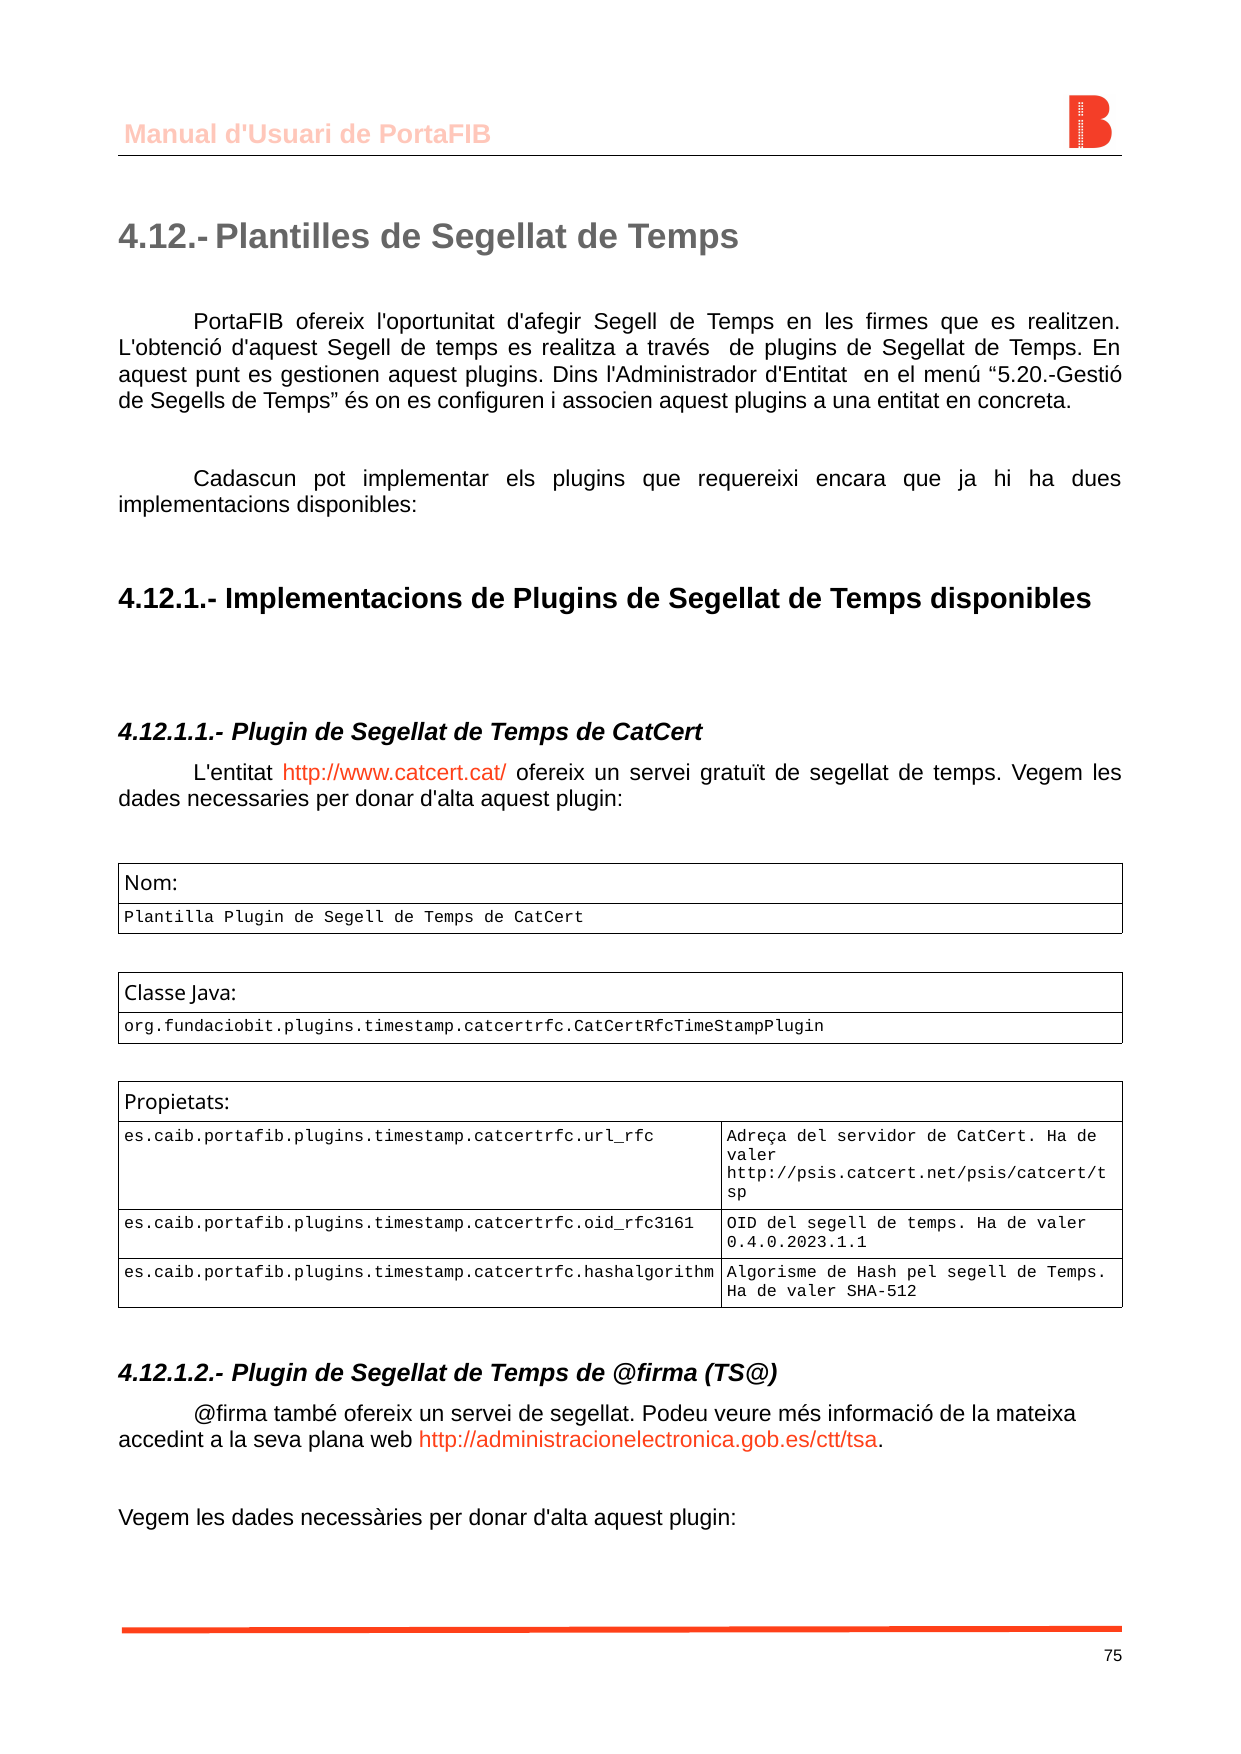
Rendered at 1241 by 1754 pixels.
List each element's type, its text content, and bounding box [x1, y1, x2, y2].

text Vegem les dades necessàries per donar d'alta aquest plugin: [118, 1504, 1122, 1530]
subtitle Plugin de Segellat de Temps de CatCert [118, 717, 1122, 746]
text Cadascun pot implementar els plugins que requereixi encara que ja hi ha dues implementacions disponibles: [118, 464, 1122, 517]
subtitle Plugin de Segellat de Temps de @firma (TS@) [118, 1358, 1122, 1387]
text @firma també ofereix un servei de segellat. Podeu veure més informació de la mateixa accedint a la seva plana web http://administracionelectronica.gob.es/ctt/tsa. [118, 1400, 1122, 1452]
text PortaFIB ofereix l'oportunitat d'afegir Segell de Temps en les firmes que es realitzen. L'obtenció d'aquest Segell de temps es realitza a través de plugins de Segellat de Temps. En aquest punt es gestionen aquest plugins. Dins l'Administrador d'Entitat en el menú “5.20Gestió de Segells de Temps” és on es configuren i associen aquest plugins a una entitat en concreta. [118, 308, 1122, 413]
subtitle Implementacions de Plugins de Segellat de Temps disponibles [118, 581, 1122, 615]
subtitle Plantilles de Segellat de Temps [118, 216, 1122, 256]
table_cell es.caib.portafib.plugins.timestamp.catcertrfc.oid_rfc3161 [119, 1210, 721, 1258]
table_cell org.fundaciobit.plugins.timestamp.catcertrfc.CatCertRfcTimeStampPlugin [119, 1013, 1122, 1042]
table_cell es.caib.portafib.plugins.timestamp.catcertrfc.hashalgorithm [119, 1259, 721, 1307]
table_cell Adreça del servidor de CatCert. Ha de valer http://psis.catcert.net/psis/catcert/tsp [722, 1122, 1122, 1208]
table_cell OID del segell de temps. Ha de valer 0.4.0.2023.1.1 [722, 1210, 1122, 1258]
table_header Classe Java: [119, 973, 1122, 1012]
picture [1063, 94, 1117, 150]
table_header Propietats: [119, 1082, 1122, 1121]
table_cell Plantilla Plugin de Segell de Temps de CatCert [119, 904, 1122, 933]
text L'entitat http://www.catcert.cat/ ofereix un servei gratuït de segellat de temps. Vegem les dades necessaries per donar d'alta aquest plugin: [118, 759, 1122, 811]
table_header Nom: [119, 864, 1122, 903]
table_cell Algorisme de Hash pel segell de Temps. Ha de valer SHA-512 [722, 1259, 1122, 1307]
table_cell es.caib.portafib.plugins.timestamp.catcertrfc.url_rfc [119, 1122, 721, 1208]
